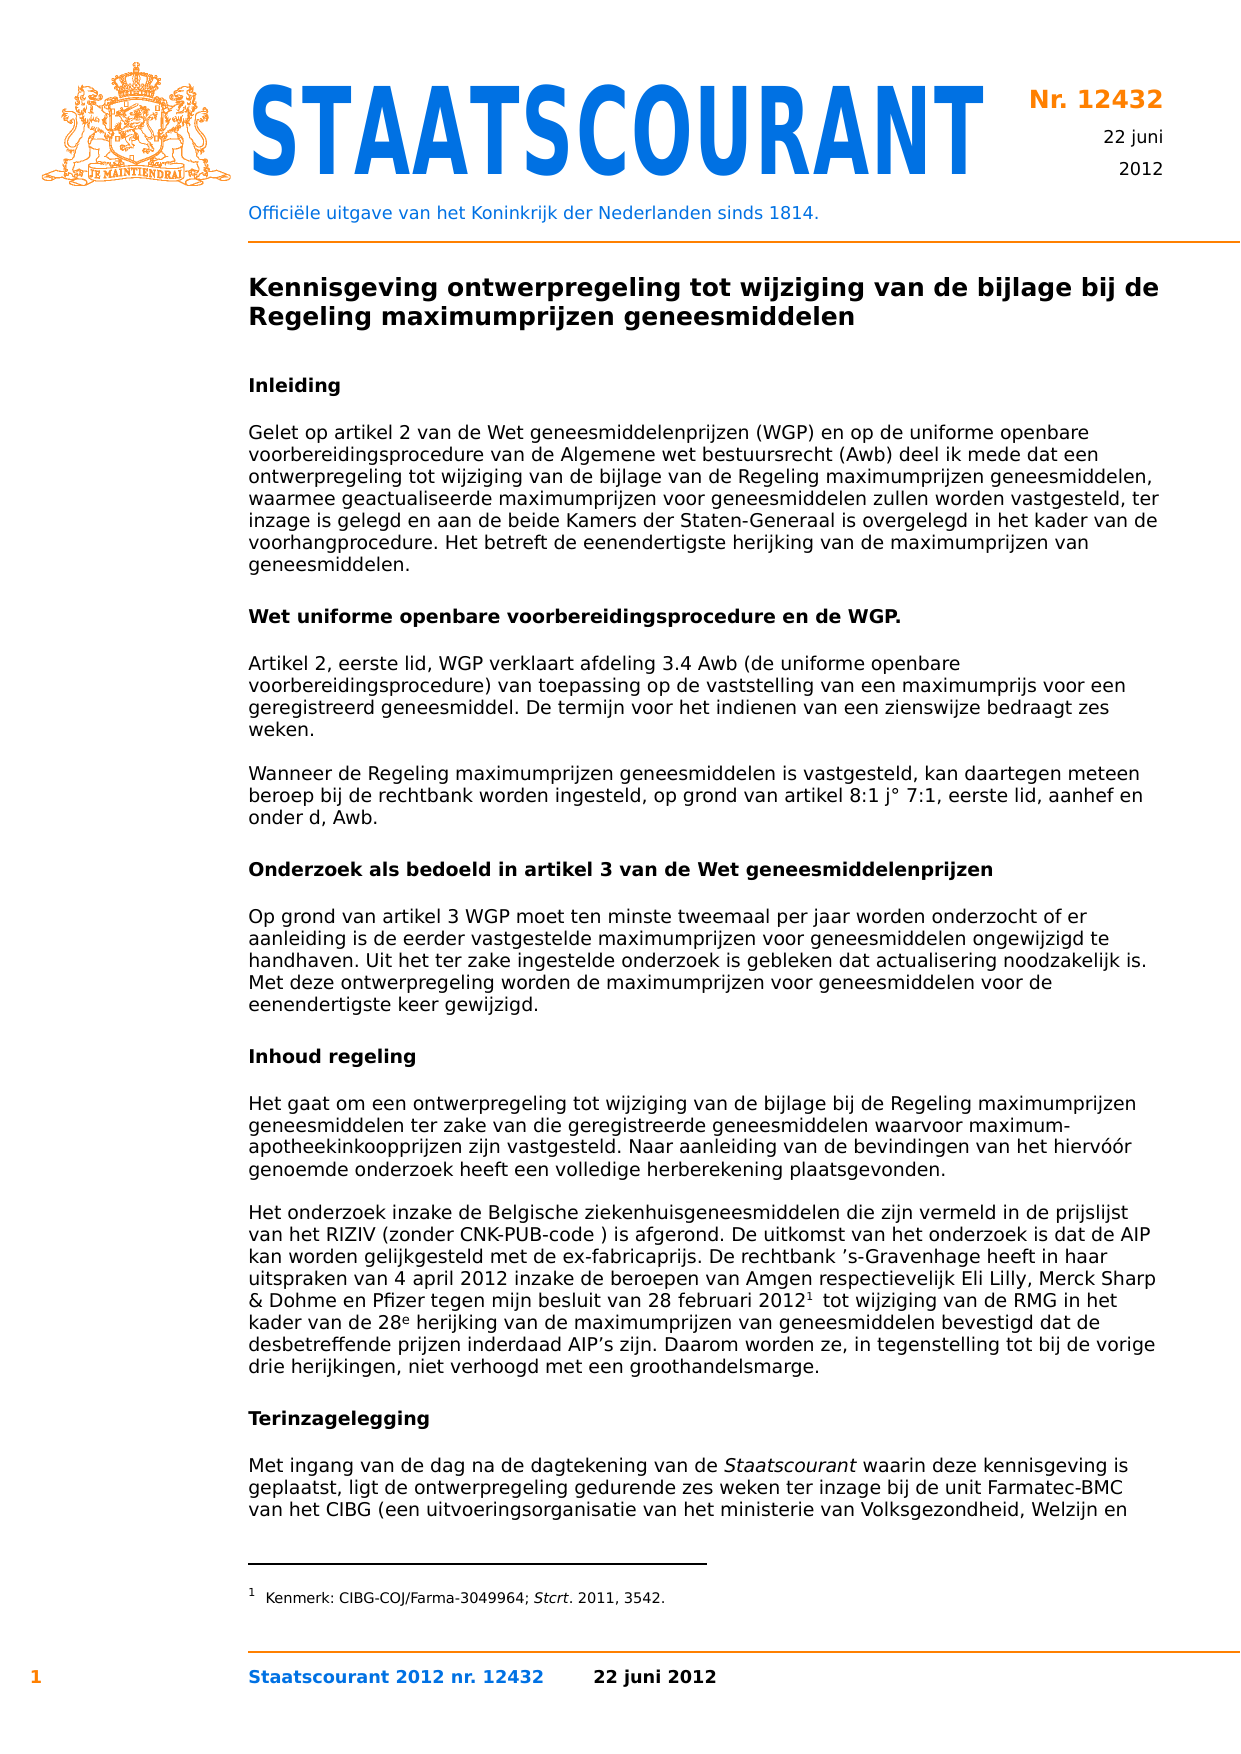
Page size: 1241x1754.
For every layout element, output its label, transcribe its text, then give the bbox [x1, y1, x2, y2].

subtitle Kennisgeving ontwerpregeling tot wijziging van de bijlage bij de Regeling maximumprijzen geneesmiddelen [248, 273, 1163, 331]
table_cell 22 juni [998, 121, 1240, 153]
text Op grond van artikel 3 WGP moet ten minste tweemaal per jaar worden onderzocht of er aanleiding is de eerder vastgestelde maximumprijzen voor geneesmiddelen ongewijzigd te handhaven. Uit het ter zake ingestelde onderzoek is gebleken dat actualisering noodzakelijk is. Met deze ontwerpregeling worden de maximumprijzen voor geneesmiddelen voor de eenendertigste keer gewijzigd. [248, 906, 1163, 1016]
table_header STAATSCOURANT [248, 62, 998, 203]
table_cell Officiële uitgave van het Koninkrijk der Nederlanden sinds 1814. [248, 203, 1240, 241]
text Gelet op artikel 2 van de Wet geneesmiddelenprijzen (WGP) en op de uniforme openbare voorbereidingsprocedure van de Algemene wet bestuursrecht (Awb) deel ik mede dat een ontwerpregeling tot wijziging van de bijlage van de Regeling maximumprijzen geneesmiddelen, waarmee geactualiseerde maximumprijzen voor geneesmiddelen zullen worden vastgesteld, ter inzage is gelegd en aan de beide Kamers der Staten-Generaal is overgelegd in het kader van de voorhangprocedure. Het betreft de eenendertigste herijking van de maximumprijzen van geneesmiddelen. [248, 422, 1163, 576]
text Kenmerk: CIBG-COJ/Farma-3049964; Stcrt. 2011, 3542. [248, 1586, 1163, 1608]
text Het gaat om een ontwerpregeling tot wijziging van de bijlage bij de Regeling maximumprijzen geneesmiddelen ter zake van die geregistreerde geneesmiddelen waarvoor maximum-apotheekinkoopprijzen zijn vastgesteld. Naar aanleiding van de bevindingen van het hiervóór genoemde onderzoek heeft een volledige herberekening plaatsgevonden. [248, 1092, 1163, 1180]
subtitle Onderzoek als bedoeld in artikel 3 van de Wet geneesmiddelenprijzen [248, 859, 1163, 881]
table_header Nr. 12432 [998, 62, 1240, 121]
text Het onderzoek inzake de Belgische ziekenhuisgeneesmiddelen die zijn vermeld in de prijslijst van het RIZIV (zonder CNK-PUB-code ) is afgerond. De uitkomst van het onderzoek is dat de AIP kan worden gelijkgesteld met de ex-fabricaprijs. De rechtbank ’s-Gravenhage heeft in haar uitspraken van 4 april 2012 inzake de beroepen van Amgen respectievelijk Eli Lilly, Merck Sharp & Dohme en Pfizer tegen mijn besluit van 28 februari 2012 tot wijziging van de RMG in het kader van de 28e herijking van de maximumprijzen van geneesmiddelen bevestigd dat de desbetreffende prijzen inderdaad AIP’s zijn. Daarom worden ze, in tegenstelling tot bij de vorige drie herijkingen, niet verhoogd met een groothandelsmarge. [248, 1202, 1163, 1378]
subtitle Inleiding [248, 375, 1163, 397]
text Artikel 2, eerste lid, WGP verklaart afdeling 3.4 Awb (de uniforme openbare voorbereidingsprocedure) van toepassing op de vaststelling van een maximumprijs voor een geregistreerd geneesmiddel. De termijn voor het indienen van een zienswijze bedraagt zes weken. [248, 653, 1163, 741]
subtitle Inhoud regeling [248, 1046, 1163, 1067]
subtitle Wet uniforme openbare voorbereidingsprocedure en de WGP. [248, 606, 1163, 628]
table_header [25, 62, 248, 241]
table_cell 2012 [998, 153, 1240, 203]
text Wanneer de Regeling maximumprijzen geneesmiddelen is vastgesteld, kan daartegen meteen beroep bij de rechtbank worden ingesteld, op grond van artikel 8:1 j° 7:1, eerste lid, aanhef en onder d, Awb. [248, 763, 1163, 829]
picture [41, 62, 231, 186]
subtitle Terinzagelegging [248, 1408, 1163, 1430]
text Met ingang van de dag na de dagtekening van de Staatscourant waarin deze kennisgeving is geplaatst, ligt de ontwerpregeling gedurende zes weken ter inzage bij de unit Farmatec-BMC van het CIBG (een uitvoeringsorganisatie van het ministerie van Volksgezondheid, Welzijn en [248, 1455, 1163, 1521]
